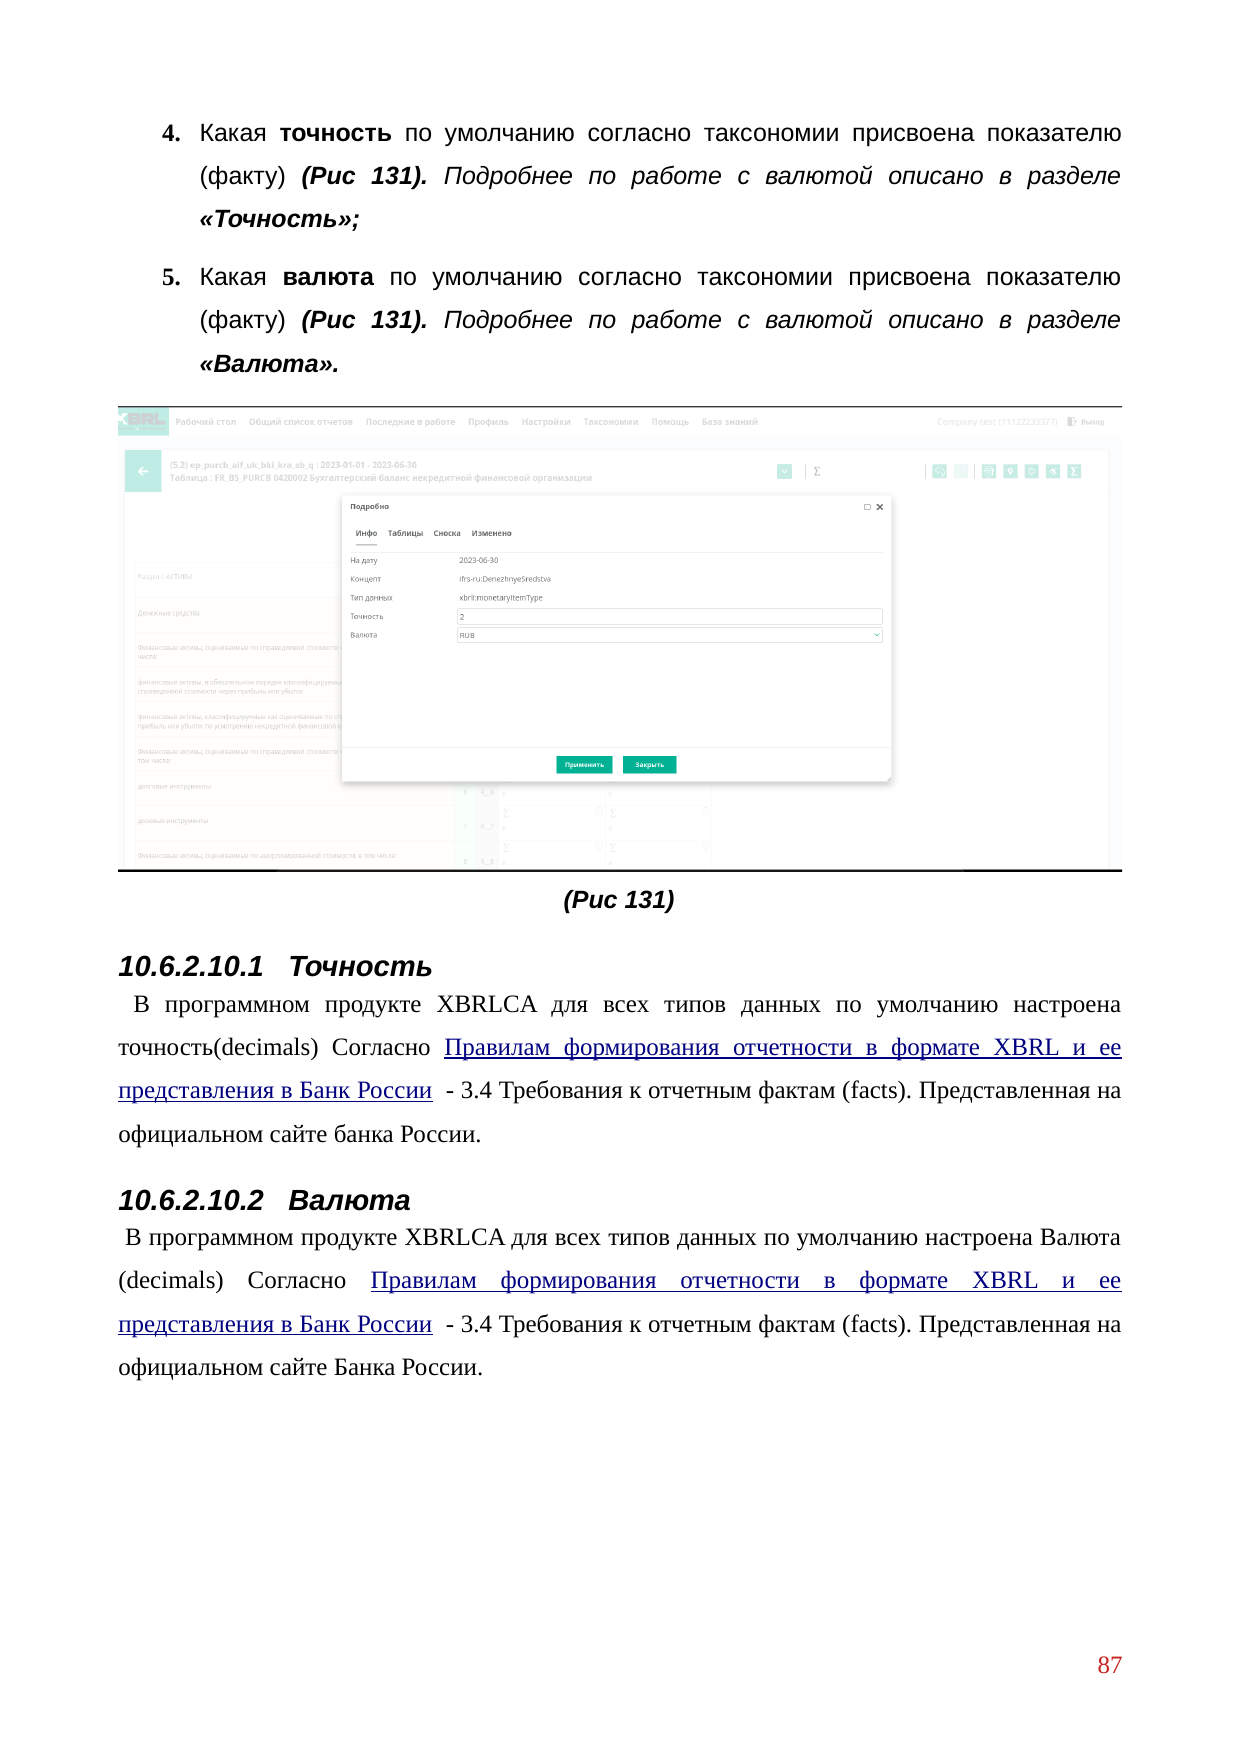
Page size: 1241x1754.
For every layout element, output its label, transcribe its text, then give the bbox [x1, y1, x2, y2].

subtitle Валюта [118, 1183, 1122, 1216]
subtitle Точность [118, 949, 1122, 983]
text (Рис 131) [118, 872, 1122, 914]
text В программном продукте XBRLCA для всех типов данных по умолчанию настроена Валюта (decimals) Согласно Правилам формирования отчетности в формате XBRL и ее представления в Банк России - 3.4 Требования к отчетным фактам (facts). Представленная на официальном сайте Банка России. [118, 1222, 1122, 1381]
text В программном продукте XBRLCA для всех типов данных по умолчанию настроена точность(decimals) Согласно Правилам формирования отчетности в формате XBRL и ее представления в Банк России - 3.4 Требования к отчетным фактам (facts). Представленная на официальном сайте банка России. [118, 989, 1122, 1147]
list Какая валюта по умолчанию согласно таксономии присвоена показателю (факту) (Рис 131). Подробнее по работе с валютой описано в разделе «Валюта». [162, 262, 1122, 377]
list Какая точность по умолчанию согласно таксономии присвоена показателю (факту) (Рис 131). Подробнее по работе с валютой описано в разделе «Точность»; [162, 118, 1122, 233]
